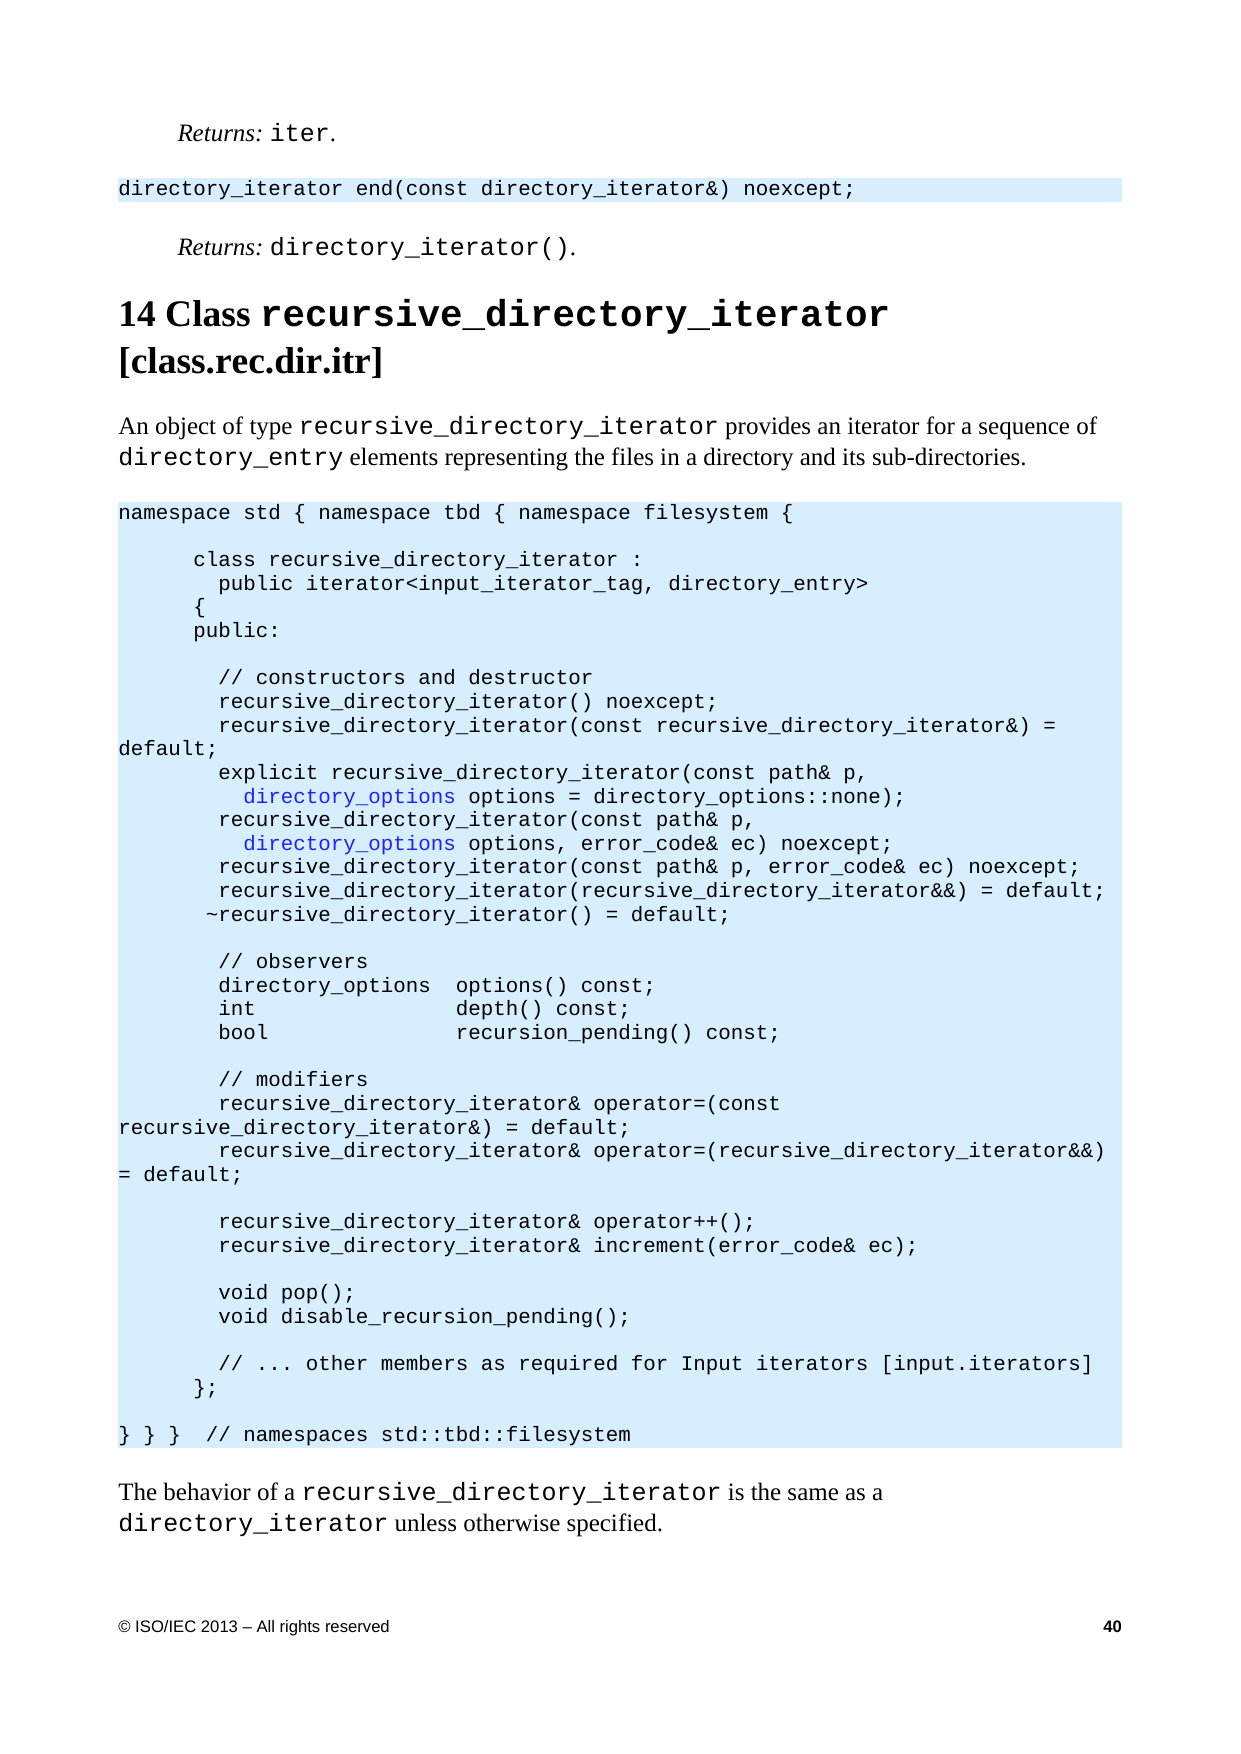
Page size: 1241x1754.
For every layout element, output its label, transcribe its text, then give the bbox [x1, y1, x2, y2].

text void disable_recursion_pending(); [118, 1306, 1122, 1329]
text }; [118, 1377, 1122, 1400]
text bool recursion_pending() const; [118, 1022, 1122, 1046]
text directory_options options = directory_options::none); [118, 786, 1122, 809]
text recursive_directory_iterator(const path& p, [118, 809, 1122, 833]
text public iterator<input_iterator_tag, directory_entry> [118, 573, 1122, 596]
text The behavior of a recursive_directory_iterator is the same as a directory_iterator unless otherwise specified. [118, 1477, 1122, 1539]
text An object of type recursive_directory_iterator provides an iterator for a sequence of directory_entry elements representing the files in a directory and its sub-directories. [118, 411, 1122, 472]
text Returns: directory_iterator(). [177, 232, 1063, 262]
text namespace std { namespace tbd { namespace filesystem { [118, 502, 1122, 526]
text directory_iterator end(const directory_iterator&) noexcept; [118, 178, 1122, 202]
text explicit recursive_directory_iterator(const path& p, [118, 762, 1122, 786]
text // constructors and destructor [118, 667, 1122, 691]
text recursive_directory_iterator& increment(error_code& ec); [118, 1235, 1122, 1258]
subtitle 14 Class recursive_directory_iterator [class.rec.dir.itr] [118, 292, 1122, 381]
text recursive_directory_iterator& operator++(); [118, 1211, 1122, 1235]
text } } } // namespaces std::tbd::filesystem [118, 1424, 1122, 1448]
text int depth() const; [118, 998, 1122, 1022]
text recursive_directory_iterator& operator=(const recursive_directory_iterator&) = default; [118, 1093, 1122, 1140]
text recursive_directory_iterator() noexcept; [118, 691, 1122, 715]
text directory_options options() const; [118, 975, 1122, 998]
text recursive_directory_iterator(recursive_directory_iterator&&) = default; [118, 880, 1122, 904]
text recursive_directory_iterator(const recursive_directory_iterator&) = default; [118, 715, 1122, 762]
text // observers [118, 951, 1122, 975]
text class recursive_directory_iterator : [118, 549, 1122, 573]
text { [118, 596, 1122, 620]
text // modifiers [118, 1069, 1122, 1093]
text void pop(); [118, 1282, 1122, 1306]
text directory_options options, error_code& ec) noexcept; [118, 833, 1122, 857]
text Returns: iter. [177, 118, 1063, 149]
text public: [118, 620, 1122, 644]
text recursive_directory_iterator& operator=(recursive_directory_iterator&&) = default; [118, 1140, 1122, 1188]
text // ... other members as required for Input iterators [input.iterators] [118, 1353, 1122, 1377]
text ~recursive_directory_iterator() = default; [118, 904, 1122, 927]
text recursive_directory_iterator(const path& p, error_code& ec) noexcept; [118, 857, 1122, 880]
